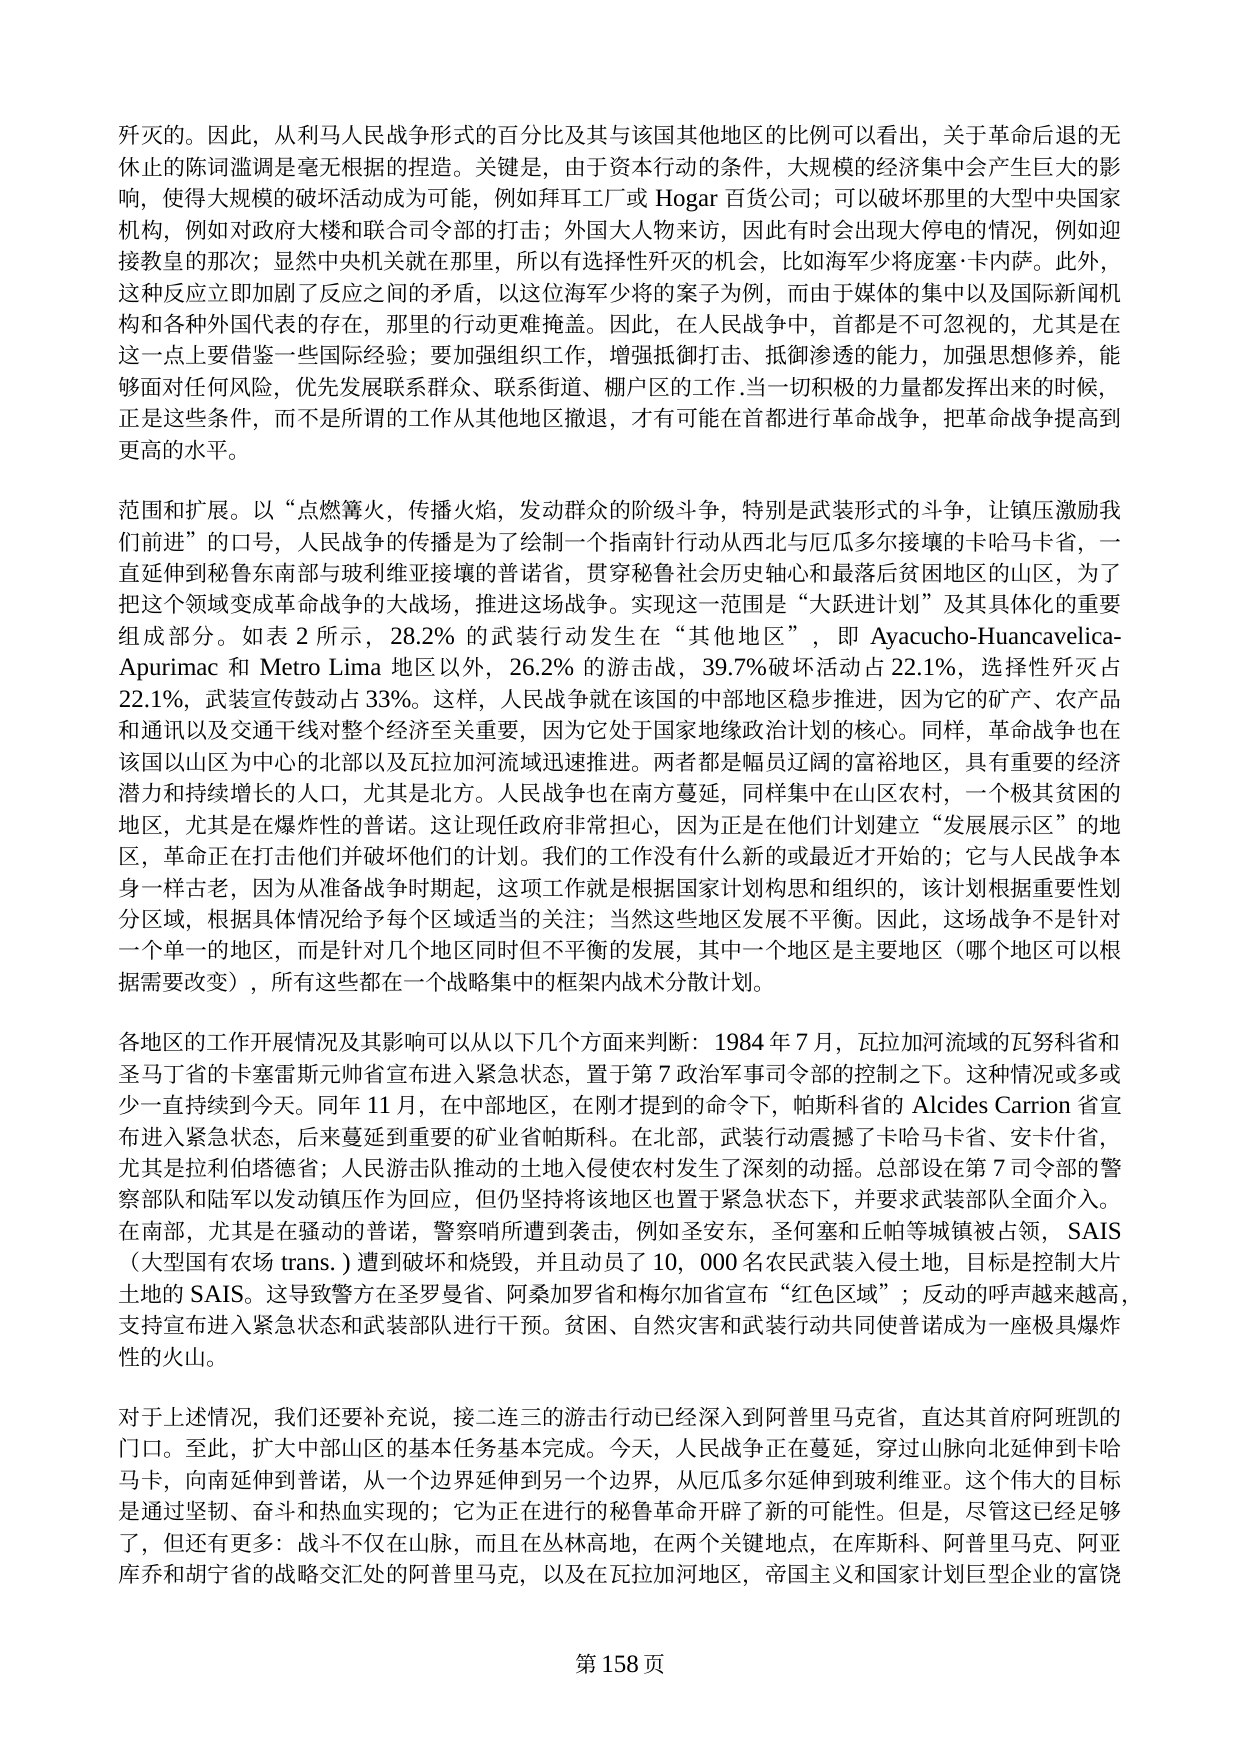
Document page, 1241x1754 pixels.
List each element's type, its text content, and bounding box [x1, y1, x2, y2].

text 范围和扩展。以“点燃篝火，传播火焰，发动群众的阶级斗争，特别是武装形式的斗争，让镇压激励我们前进”的口号，人民战争的传播是为了绘制一个指南针行动从西北与厄瓜多尔接壤的卡哈马卡省，一直延伸到秘鲁东南部与玻利维亚接壤的普诺省，贯穿秘鲁社会历史轴心和最落后贫困地区的山区，为了把这个领域变成革命战争的大战场，推进这场战争。实现这一范围是“大跃进计划”及其具体化的重要组成部分。如表2所示，28.2% 的武装行动发生在“其他地区”，即 Ayacucho-Huancavelica-Apurimac 和 Metro Lima 地区以外，26.2% 的游击战，39.7%破坏活动占22.1%，选择性歼灭占22.1%，武装宣传鼓动占33%。这样，人民战争就在该国的中部地区稳步推进，因为它的矿产、农产品和通讯以及交通干线对整个经济至关重要，因为它处于国家地缘政治计划的核心。同样，革命战争也在该国以山区为中心的北部以及瓦拉加河流域迅速推进。两者都是幅员辽阔的富裕地区，具有重要的经济潜力和持续增长的人口，尤其是北方。人民战争也在南方蔓延，同样集中在山区农村，一个极其贫困的地区，尤其是在爆炸性的普诺。这让现任政府非常担心，因为正是在他们计划建立“发展展示区”的地区，革命正在打击他们并破坏他们的计划。我们的工作没有什么新的或最近才开始的；它与人民战争本身一样古老，因为从准备战争时期起，这项工作就是根据国家计划构思和组织的，该计划根据重要性划分区域，根据具体情况给予每个区域适当的关注；当然这些地区发展不平衡。因此，这场战争不是针对一个单一的地区，而是针对几个地区同时但不平衡的发展，其中一个地区是主要地区（哪个地区可以根据需要改变），所有这些都在一个战略集中的框架内战术分散计划。 [118, 493, 1122, 997]
text 各地区的工作开展情况及其影响可以从以下几个方面来判断：1984年7月，瓦拉加河流域的瓦努科省和圣马丁省的卡塞雷斯元帅省宣布进入紧急状态，置于第7政治军事司令部的控制之下。这种情况或多或少一直持续到今天。同年11月，在中部地区，在刚才提到的命令下，帕斯科省的 Alcides Carrion 省宣布进入紧急状态，后来蔓延到重要的矿业省帕斯科。在北部，武装行动震撼了卡哈马卡省、安卡什省，尤其是拉利伯塔德省；人民游击队推动的土地入侵使农村发生了深刻的动摇。总部设在第7司令部的警察部队和陆军以发动镇压作为回应，但仍坚持将该地区也置于紧急状态下，并要求武装部队全面介入。在南部，尤其是在骚动的普诺，警察哨所遭到袭击，例如圣安东，圣何塞和丘帕等城镇被占领，SAIS（大型国有农场 trans. ) 遭到破坏和烧毁，并且动员了10，000名农民武装入侵土地，目标是控制大片土地的 SAIS。这导致警方在圣罗曼省、阿桑加罗省和梅尔加省宣布“红色区域”；反动的呼声越来越高，支持宣布进入紧急状态和武装部队进行干预。贫困、自然灾害和武装行动共同使普诺成为一座极具爆炸性的火山。 [118, 1025, 1122, 1371]
text 对于上述情况，我们还要补充说，接二连三的游击行动已经深入到阿普里马克省，直达其首府阿班凯的门口。至此，扩大中部山区的基本任务基本完成。今天，人民战争正在蔓延，穿过山脉向北延伸到卡哈马卡，向南延伸到普诺，从一个边界延伸到另一个边界，从厄瓜多尔延伸到玻利维亚。这个伟大的目标是通过坚韧、奋斗和热血实现的；它为正在进行的秘鲁革命开辟了新的可能性。但是，尽管这已经足够了，但还有更多：战斗不仅在山脉，而且在丛林高地，在两个关键地点，在库斯科、阿普里马克、阿亚库乔和胡宁省的战略交汇处的阿普里马克，以及在瓦拉加河地区，帝国主义和国家计划巨型企业的富饶 [118, 1400, 1122, 1589]
text 歼灭的。因此，从利马人民战争形式的百分比及其与该国其他地区的比例可以看出，关于革命后退的无休止的陈词滥调是毫无根据的捏造。关键是，由于资本行动的条件，大规模的经济集中会产生巨大的影响，使得大规模的破坏活动成为可能，例如拜耳工厂或 Hogar 百货公司；可以破坏那里的大型中央国家机构，例如对政府大楼和联合司令部的打击；外国大人物来访，因此有时会出现大停电的情况，例如迎接教皇的那次；显然中央机关就在那里，所以有选择性歼灭的机会，比如海军少将庞塞·卡内萨。此外，这种反应立即加剧了反应之间的矛盾，以这位海军少将的案子为例，而由于媒体的集中以及国际新闻机构和各种外国代表的存在，那里的行动更难掩盖。因此，在人民战争中，首都是不可忽视的，尤其是在这一点上要借鉴一些国际经验；要加强组织工作，增强抵御打击、抵御渗透的能力，加强思想修养，能够面对任何风险，优先发展联系群众、联系街道、棚户区的工作.当一切积极的力量都发挥出来的时候，正是这些条件，而不是所谓的工作从其他地区撤退，才有可能在首都进行革命战争，把革命战争提高到更高的水平。 [118, 118, 1122, 464]
